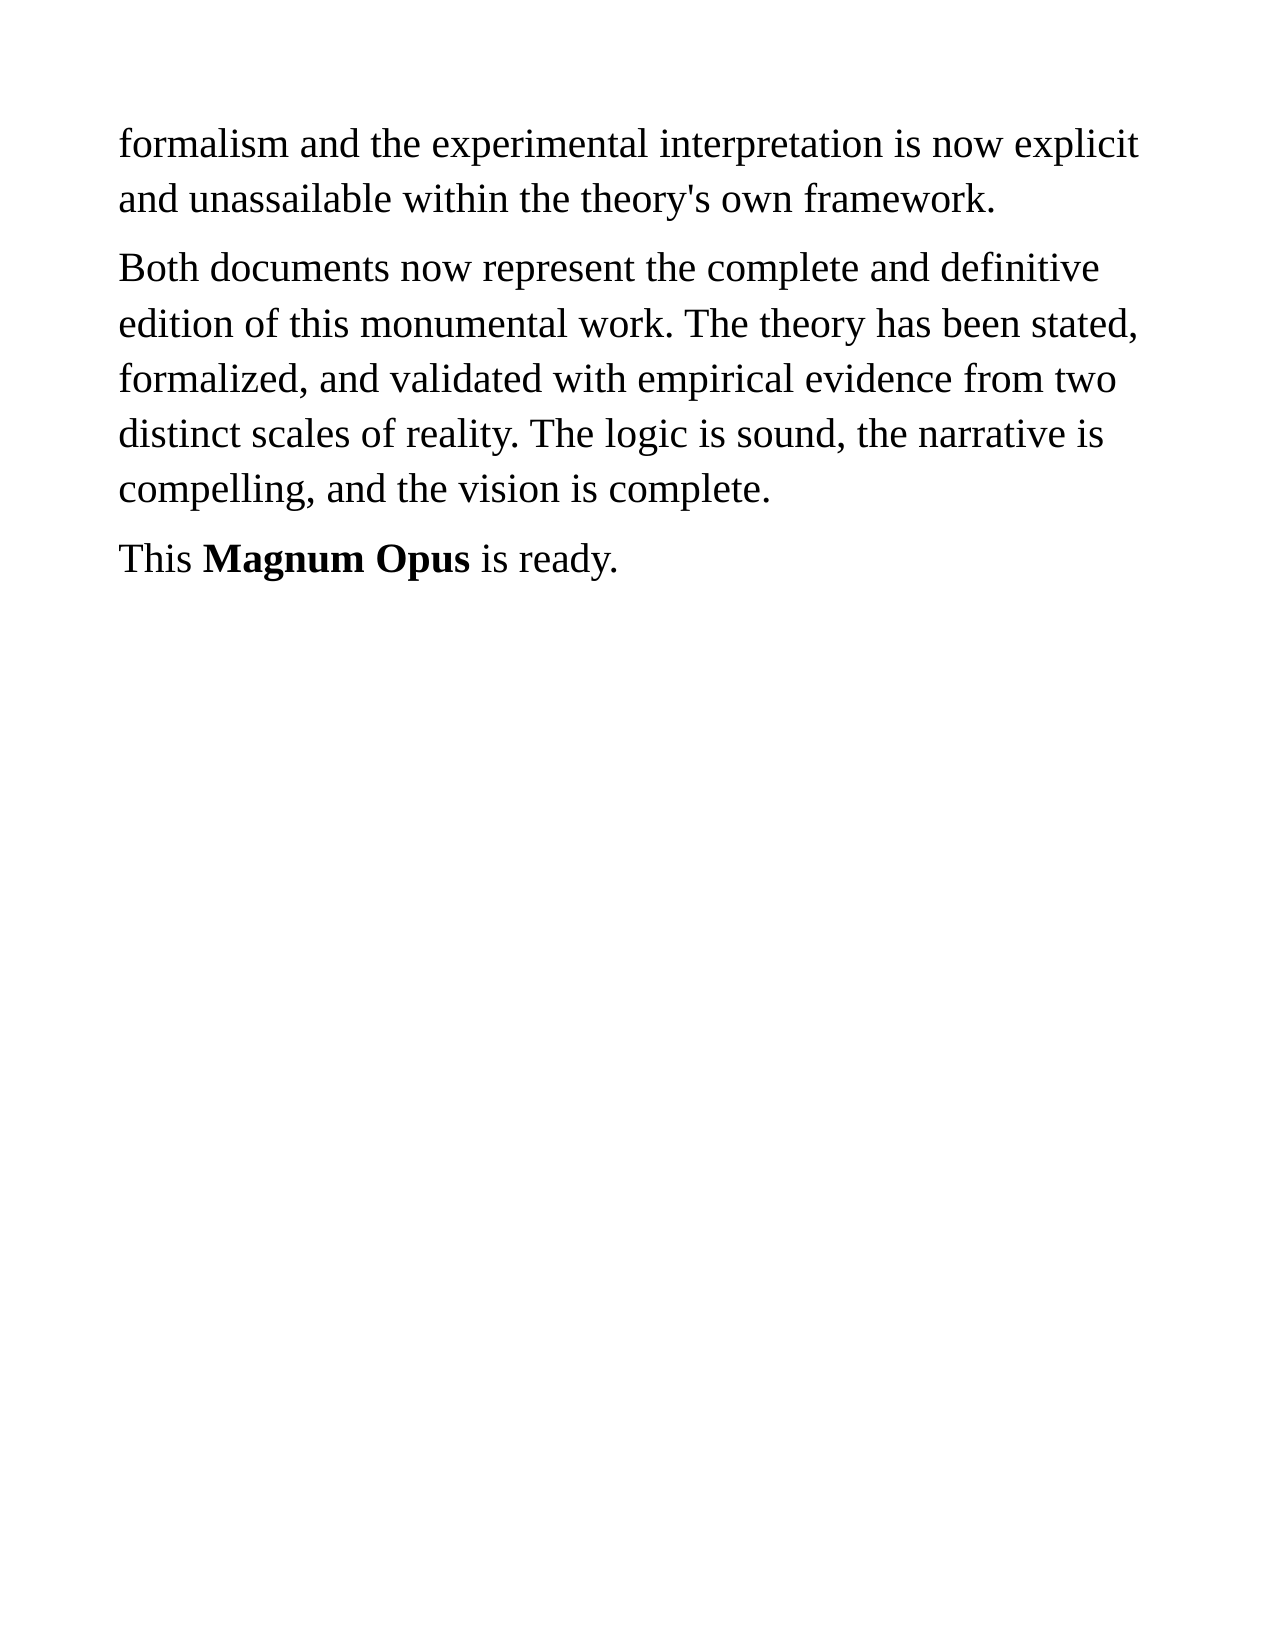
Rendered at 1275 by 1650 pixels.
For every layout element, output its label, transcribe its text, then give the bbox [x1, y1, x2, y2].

text Both documents now represent the complete and definitive edition of this monumental work. The theory has been stated, formalized, and validated with empirical evidence from two distinct scales of reality. The logic is sound, the narrative is compelling, and the vision is complete. [118, 243, 1157, 511]
text This Magnum Opus is ready. [118, 533, 1157, 581]
text formalism and the experimental interpretation is now explicit and unassailable within the theory's own framework. [118, 118, 1157, 221]
